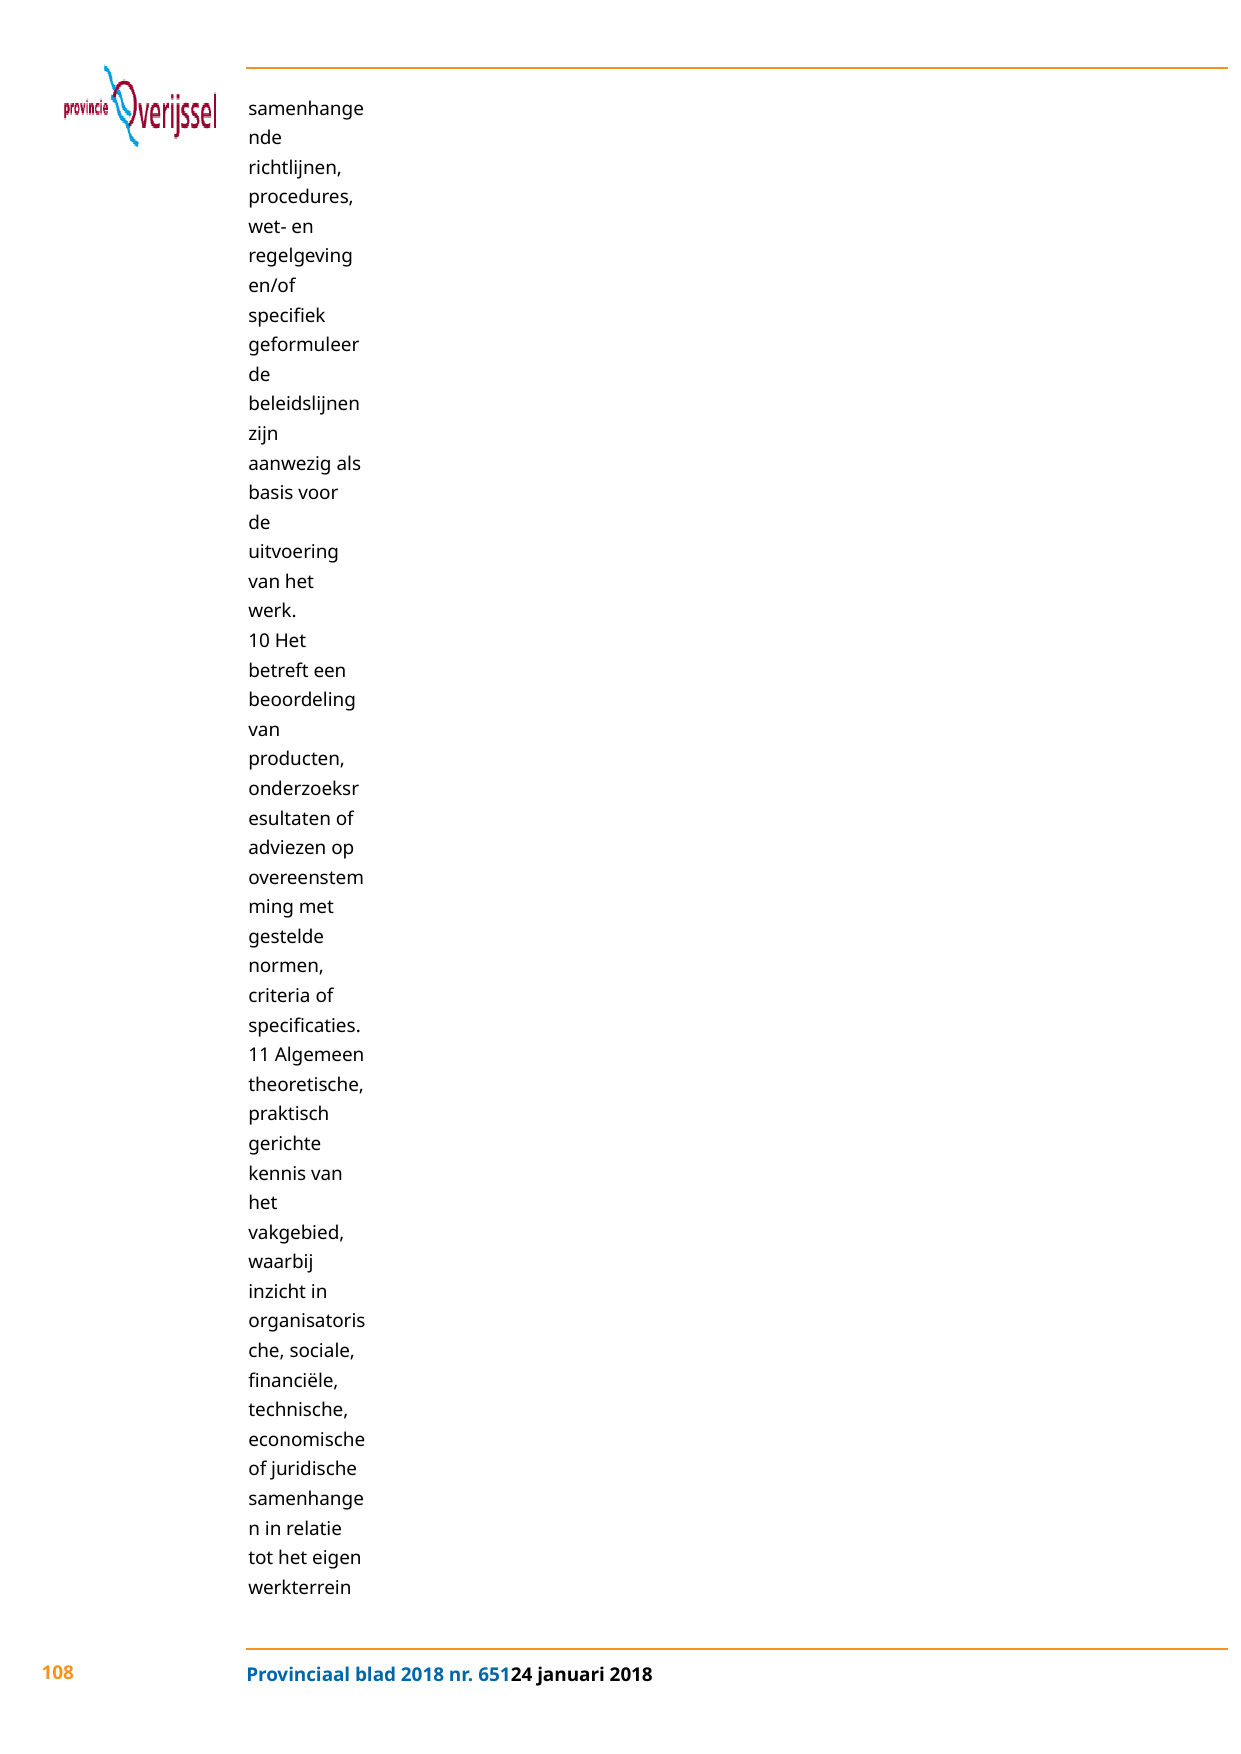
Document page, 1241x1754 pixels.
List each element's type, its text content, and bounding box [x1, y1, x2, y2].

picture [41, 47, 231, 172]
table_cell [590, 95, 702, 1600]
table_cell samenhangende richtlijnen, procedures, wet- en regelgeving en/of specifiek geformuleerde beleidslijnen zijn aanwezig als basis voor de uitvoering van het werk. 10 Het betreft een beoordeling van producten, onderzoeksresultaten of adviezen op overeenstemming met gestelde normen, criteria of specificaties. 11 Algemeen theoretische, praktisch gerichte kennis van het vakgebied, waarbij inzicht in organisatorische, sociale, financiële, technische, economische of juridische samenhangen in relatie tot het eigen werkterrein [248, 95, 365, 1600]
table_cell [815, 95, 927, 1600]
table_cell [478, 95, 590, 1600]
table_cell [702, 95, 814, 1600]
table_cell [927, 95, 1039, 1600]
table_cell [1039, 95, 1152, 1600]
table_cell [365, 95, 477, 1600]
